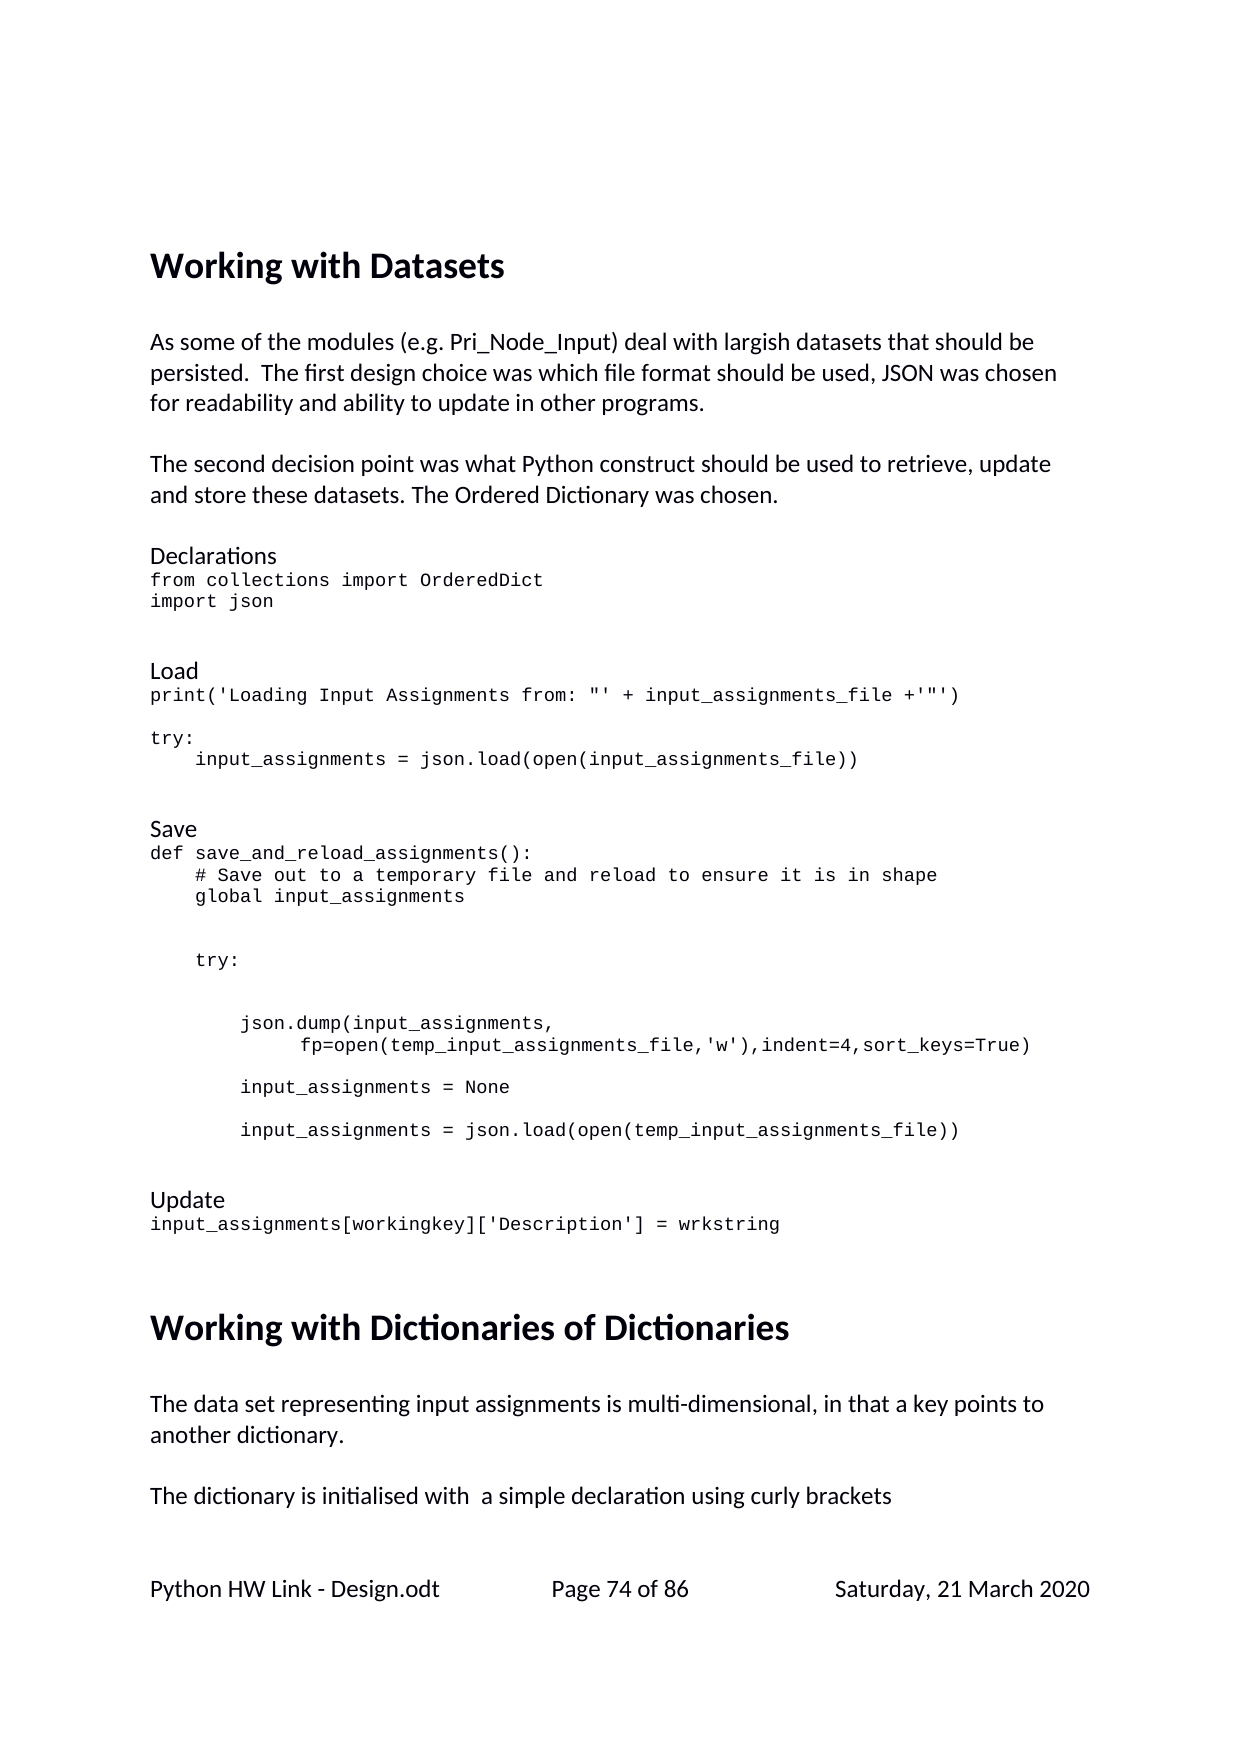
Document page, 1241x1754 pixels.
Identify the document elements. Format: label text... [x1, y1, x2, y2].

text The second decision point was what Python construct should be used to retrieve, update and store these datasets. The Ordered Dictionary was chosen. [150, 448, 1090, 509]
text try: [150, 950, 1090, 972]
text try: [150, 728, 1090, 750]
text Declarations [150, 540, 1090, 571]
text The dictionary is initialised with a simple declaration using curly brackets [150, 1480, 1090, 1511]
text global input_assignments [150, 887, 1090, 908]
text print('Loading Input Assignments from: "' + input_assignments_file +'"') [150, 686, 1090, 707]
text input_assignments = json.load(open(input_assignments_file)) [150, 750, 1090, 771]
subtitle Working with Dictionaries of Dictionaries [150, 1304, 1090, 1350]
text The data set representing input assignments is multi-dimensional, in that a key points to another dictionary. [150, 1388, 1090, 1449]
text input_assignments = json.load(open(temp_input_assignments_file)) [150, 1120, 1090, 1142]
text from collections import OrderedDict [150, 571, 1090, 592]
text input_assignments[workingkey]['Description'] = wrkstring [150, 1214, 1090, 1236]
subtitle Working with Datasets [150, 242, 1090, 287]
text json.dump(input_assignments, [150, 1014, 1090, 1035]
text Load [150, 656, 1090, 686]
text import json [150, 592, 1090, 613]
text Update [150, 1184, 1090, 1214]
text def save_and_reload_assignments(): [150, 844, 1090, 865]
text # Save out to a temporary file and reload to ensure it is in shape [150, 865, 1090, 887]
text Save [150, 813, 1090, 844]
text input_assignments = None [150, 1078, 1090, 1099]
text fp=open(temp_input_assignments_file,'w'),indent=4,sort_keys=True) [150, 1035, 1090, 1057]
text As some of the modules (e.g. Pri_Node_Input) deal with largish datasets that should be persisted. The first design choice was which file format should be used, JSON was chosen for readability and ability to update in other programs. [150, 326, 1090, 418]
